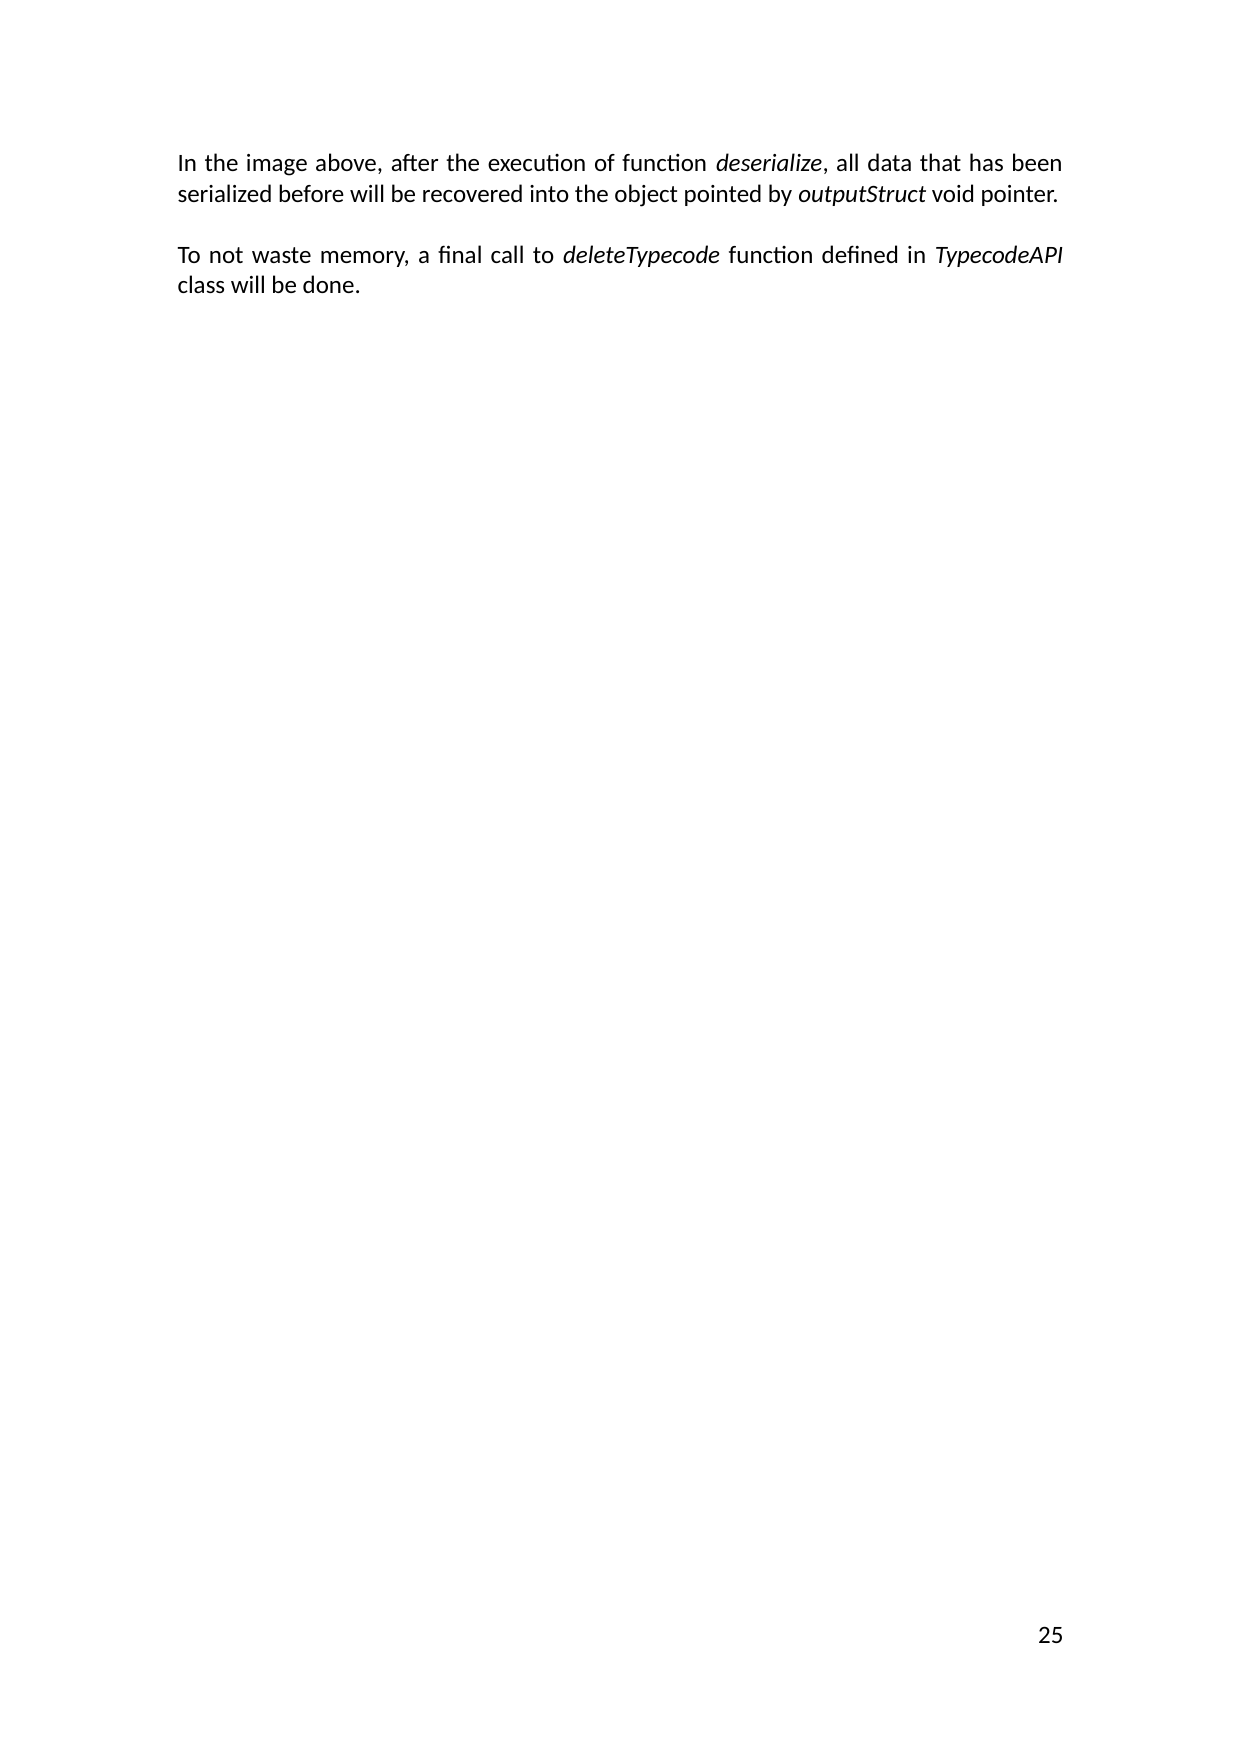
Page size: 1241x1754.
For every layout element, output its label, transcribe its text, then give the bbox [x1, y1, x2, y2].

text To not waste memory, a final call to deleteTypecode function defined in TypecodeAPI class will be done. [177, 239, 1063, 300]
text In the image above, after the execution of function deserialize, all data that has been serialized before will be recovered into the object pointed by outputStruct void pointer. [177, 148, 1063, 209]
